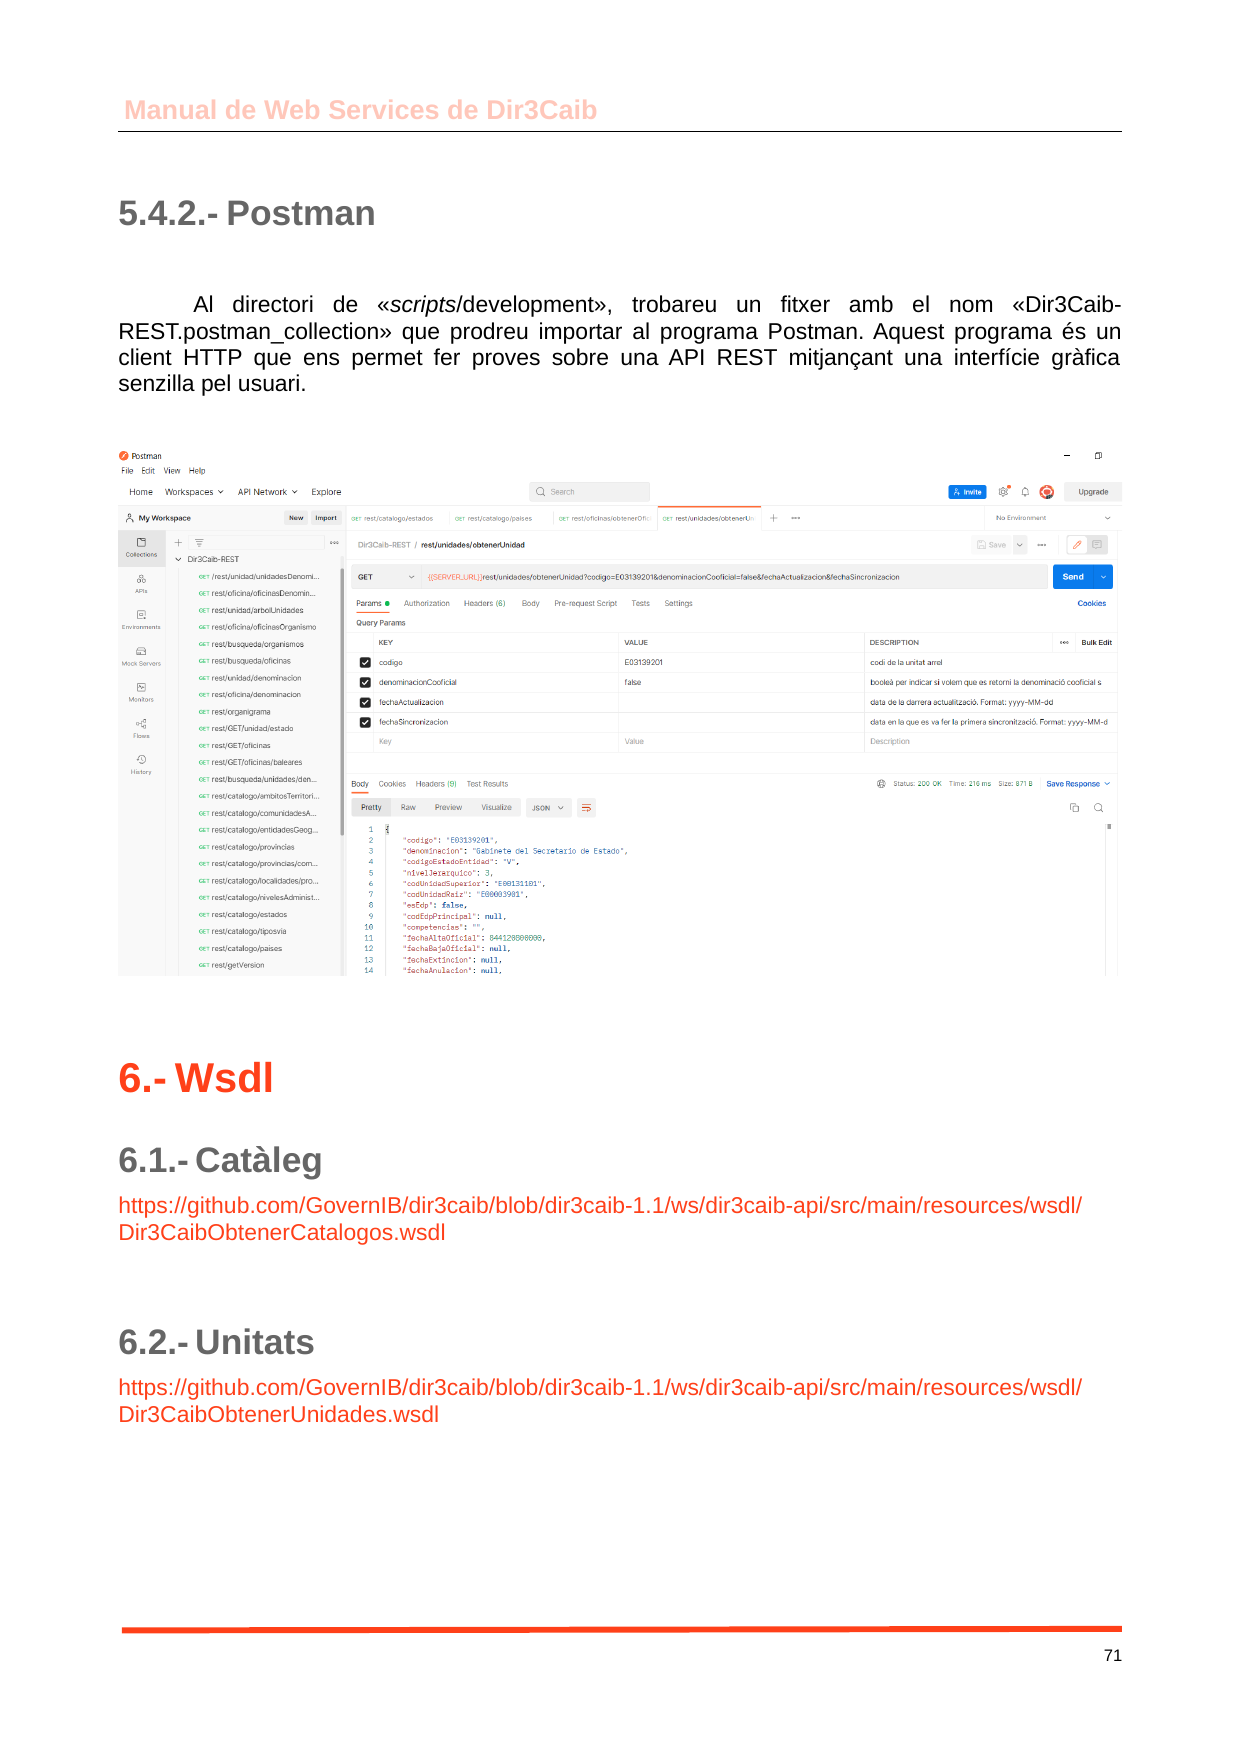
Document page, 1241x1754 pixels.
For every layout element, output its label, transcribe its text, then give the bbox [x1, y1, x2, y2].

subtitle Wsdl [118, 1053, 1122, 1101]
text https://github.com/GovernIB/dir3caib/blob/dir3caib-1.1/ws/dir3caib-api/src/main/resources/wsdl/Dir3CaibObtenerUnidades.wsdl [118, 1374, 1122, 1427]
subtitle Unitats [118, 1321, 1122, 1362]
subtitle Catàleg [118, 1139, 1122, 1179]
picture [118, 448, 1123, 976]
text Al directori de «scripts/development», trobareu un fitxer amb el nom «Dir3Caib-REST.postman_collection» que prodreu importar al programa Postman. Aquest programa és un client HTTP que ens permet fer proves sobre una API REST mitjançant una interfície gràfica senzilla pel usuari. [118, 291, 1122, 397]
text https://github.com/GovernIB/dir3caib/blob/dir3caib-1.1/ws/dir3caib-api/src/main/resources/wsdl/Dir3CaibObtenerCatalogos.wsdl [118, 1192, 1122, 1245]
subtitle Postman [118, 192, 1122, 233]
